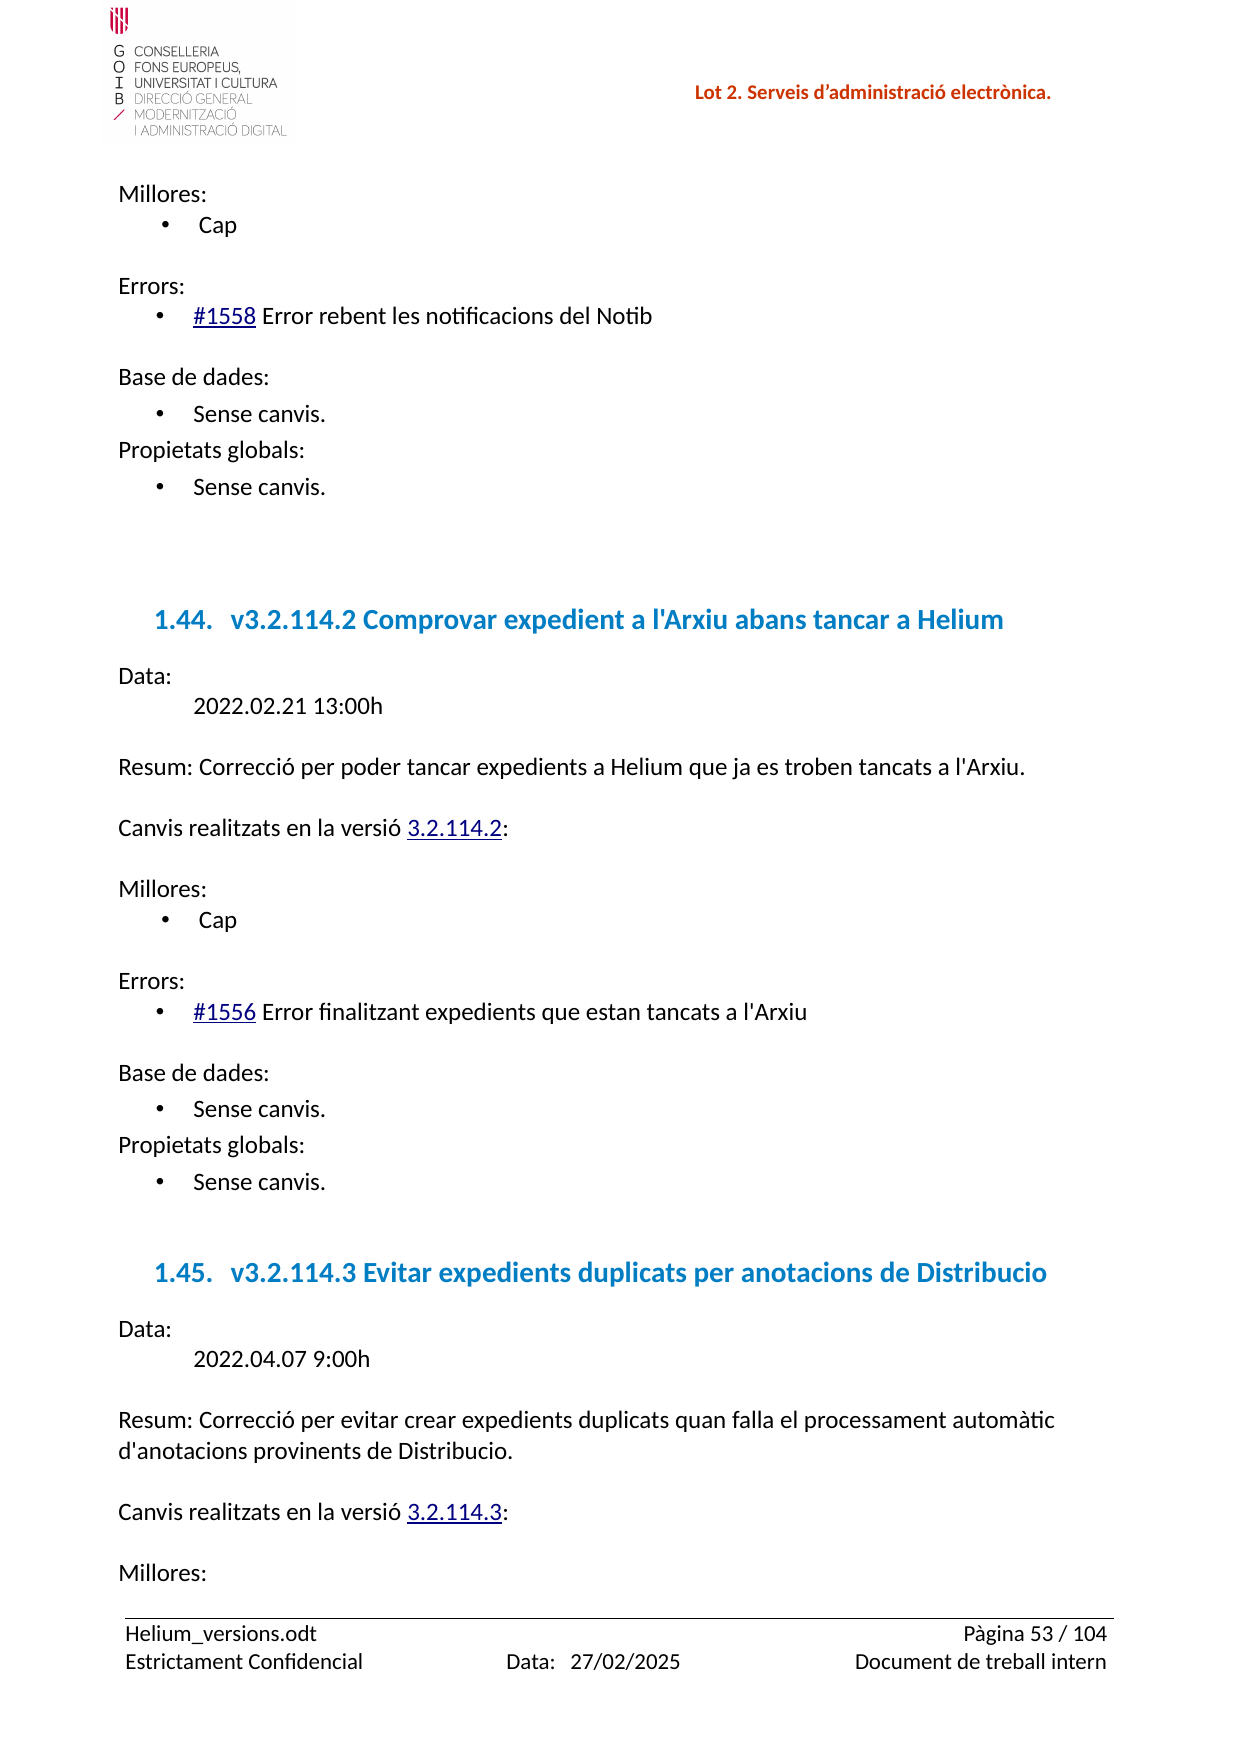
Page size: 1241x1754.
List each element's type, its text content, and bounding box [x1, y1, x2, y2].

text Errors: [118, 965, 1122, 996]
list #1556 Error finalitzant expedients que estan tancats a l'Arxiu [156, 996, 1122, 1026]
subtitle v3.2.114.3 Evitar expedients duplicats per anotacions de Distribucio [153, 1254, 1122, 1289]
text Millores: [118, 874, 1122, 904]
text Millores: [118, 1557, 1122, 1588]
text Data: [118, 1313, 1122, 1343]
list #1558 Error rebent les notificacions del Notib [156, 300, 1122, 331]
text Base de dades: [118, 361, 1122, 392]
text Canvis realitzats en la versió 3.2.114.3: [118, 1496, 1122, 1527]
text Millores: [118, 178, 1122, 209]
list Cap [161, 209, 1122, 239]
text Propietats globals: [118, 434, 1122, 465]
subtitle v3.2.114.2 Comprovar expedient a l'Arxiu abans tancar a Helium [153, 601, 1122, 636]
text Data: [118, 660, 1122, 691]
text 2022.04.07 9:00h [118, 1343, 1122, 1374]
list Sense canvis. [156, 1093, 1122, 1124]
picture [100, 0, 297, 144]
list Sense canvis. [156, 398, 1122, 428]
text Resum: Correcció per evitar crear expedients duplicats quan falla el processament automàtic d'anotacions provinents de Distribucio. [118, 1404, 1122, 1466]
list Sense canvis. [156, 471, 1122, 501]
list Sense canvis. [156, 1166, 1122, 1197]
list Cap [161, 904, 1122, 935]
text Propietats globals: [118, 1130, 1122, 1160]
text Errors: [118, 270, 1122, 300]
text Canvis realitzats en la versió 3.2.114.2: [118, 813, 1122, 843]
text Base de dades: [118, 1057, 1122, 1087]
text 2022.02.21 13:00h [118, 691, 1122, 721]
text Resum: Correcció per poder tancar expedients a Helium que ja es troben tancats a l'Arxiu. [118, 752, 1122, 782]
